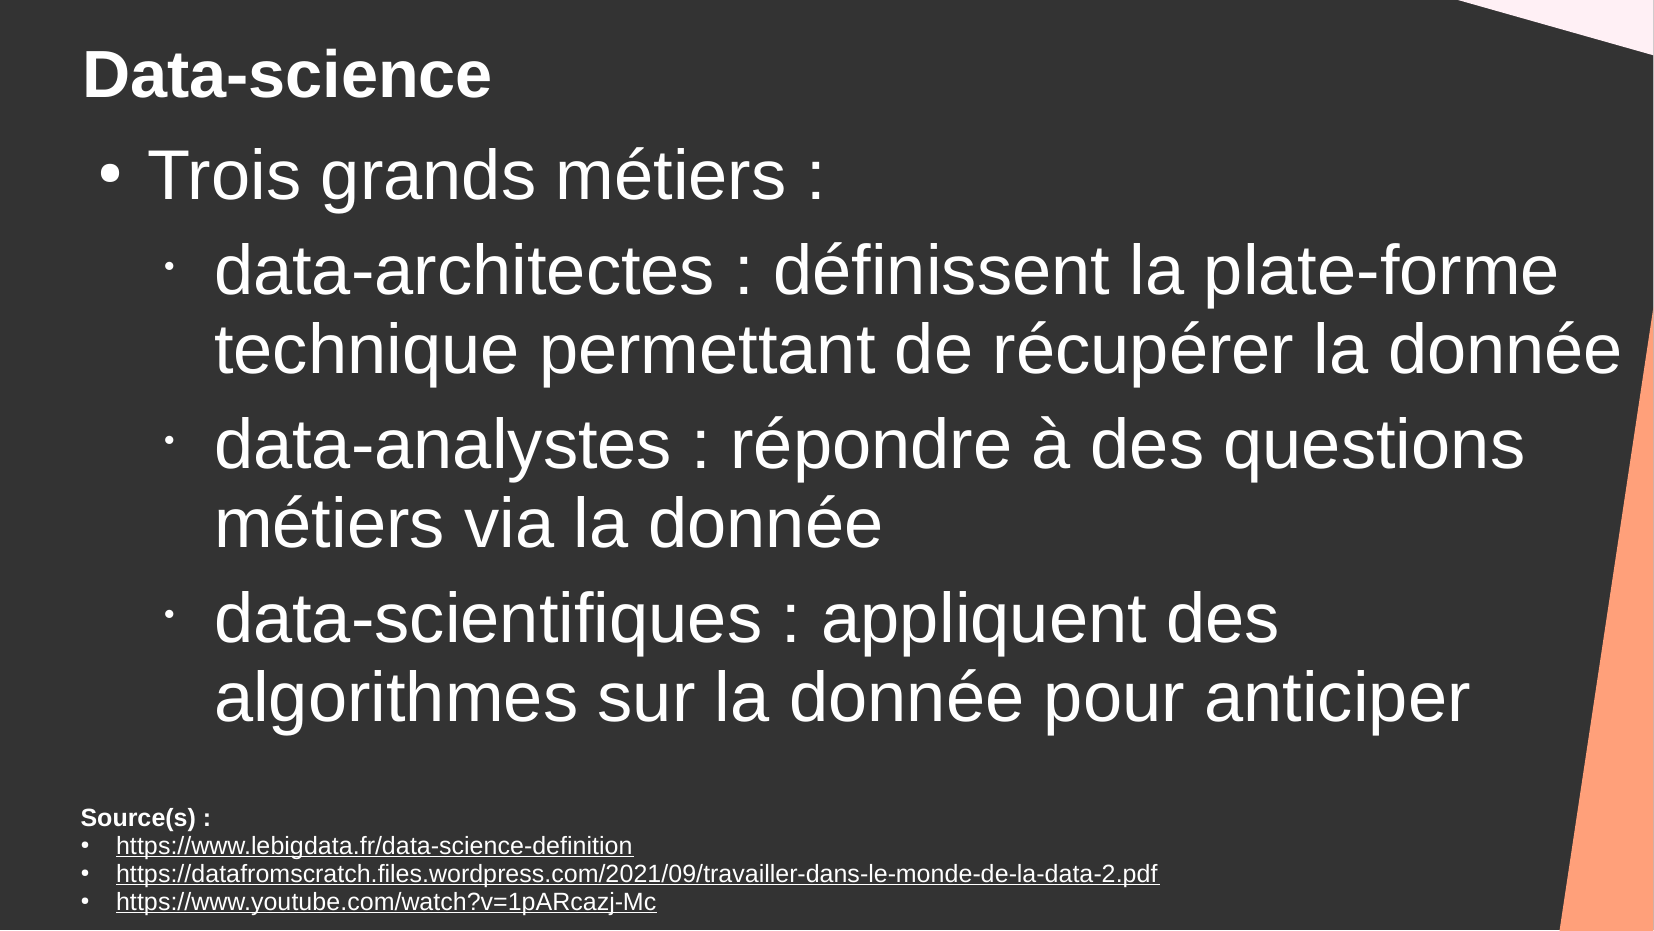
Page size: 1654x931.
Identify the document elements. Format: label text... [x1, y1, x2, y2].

list Trois grands métiers : data-architectes : définissent la plate-forme technique permettant de récupérer la donnée data-analystes : répondre à des questions métiers via la donnée data-scientifiques : appliquent des algorithmes sur la donnée pour anticiper [80, 135, 1630, 756]
title Data-science [82, 37, 1571, 115]
text_box [1457, 0, 1654, 56]
text_box Source(s) : https://www.lebigdata.fr/data-science-definition https://datafromscratch.files.wordpress.com/2021/09/travailler-dans-le-monde-de-la-data-2.pdf https://www.youtube.com/watch?v=1pARcazj-Mc [65, 796, 1482, 924]
text_box [1559, 303, 1654, 931]
